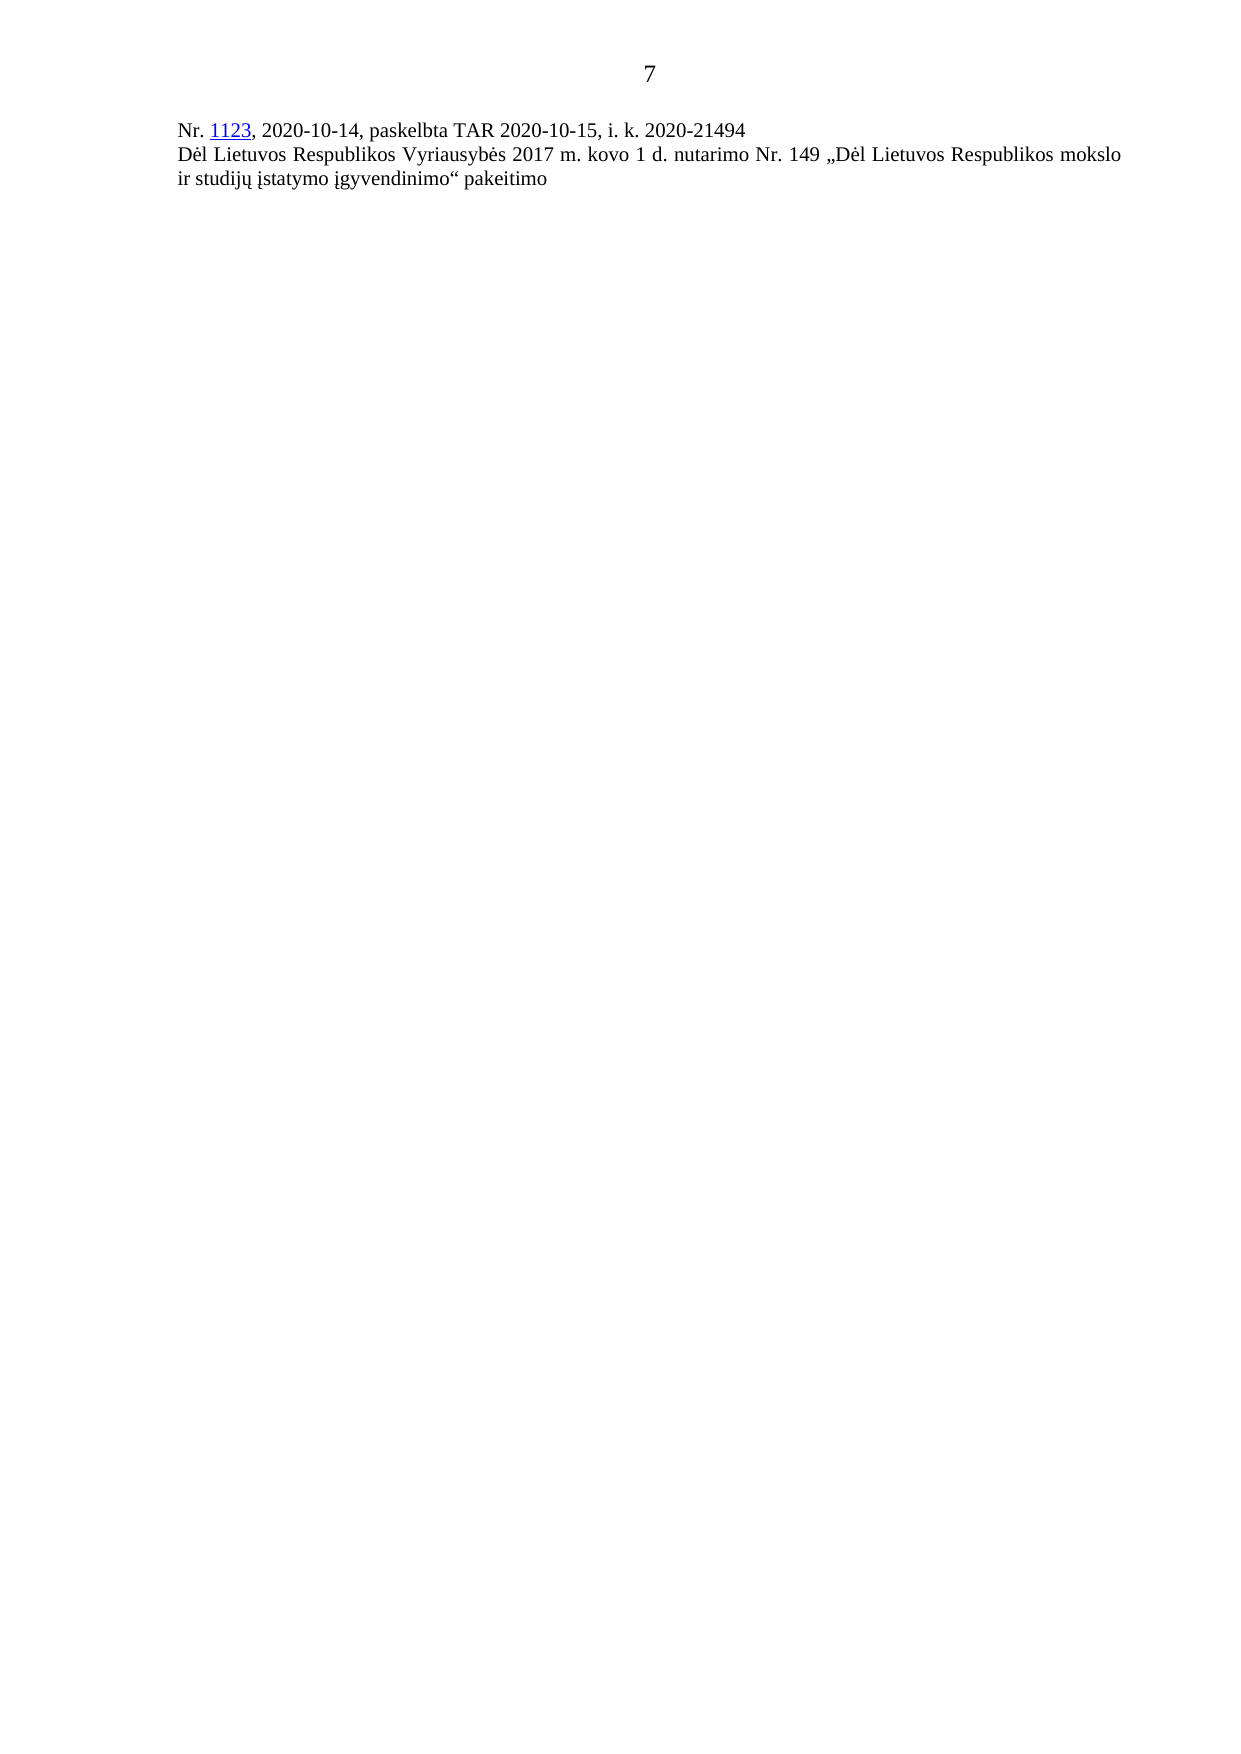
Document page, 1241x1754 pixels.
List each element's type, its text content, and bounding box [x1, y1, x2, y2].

text Nr. 1123, 2020-10-14, paskelbta TAR 2020-10-15, i. k. 2020-21494 [177, 118, 1122, 142]
text Dėl Lietuvos Respublikos Vyriausybės 2017 m. kovo 1 d. nutarimo Nr. 149 „Dėl Lietuvos Respublikos mokslo ir studijų įstatymo įgyvendinimo“ pakeitimo [177, 142, 1122, 190]
